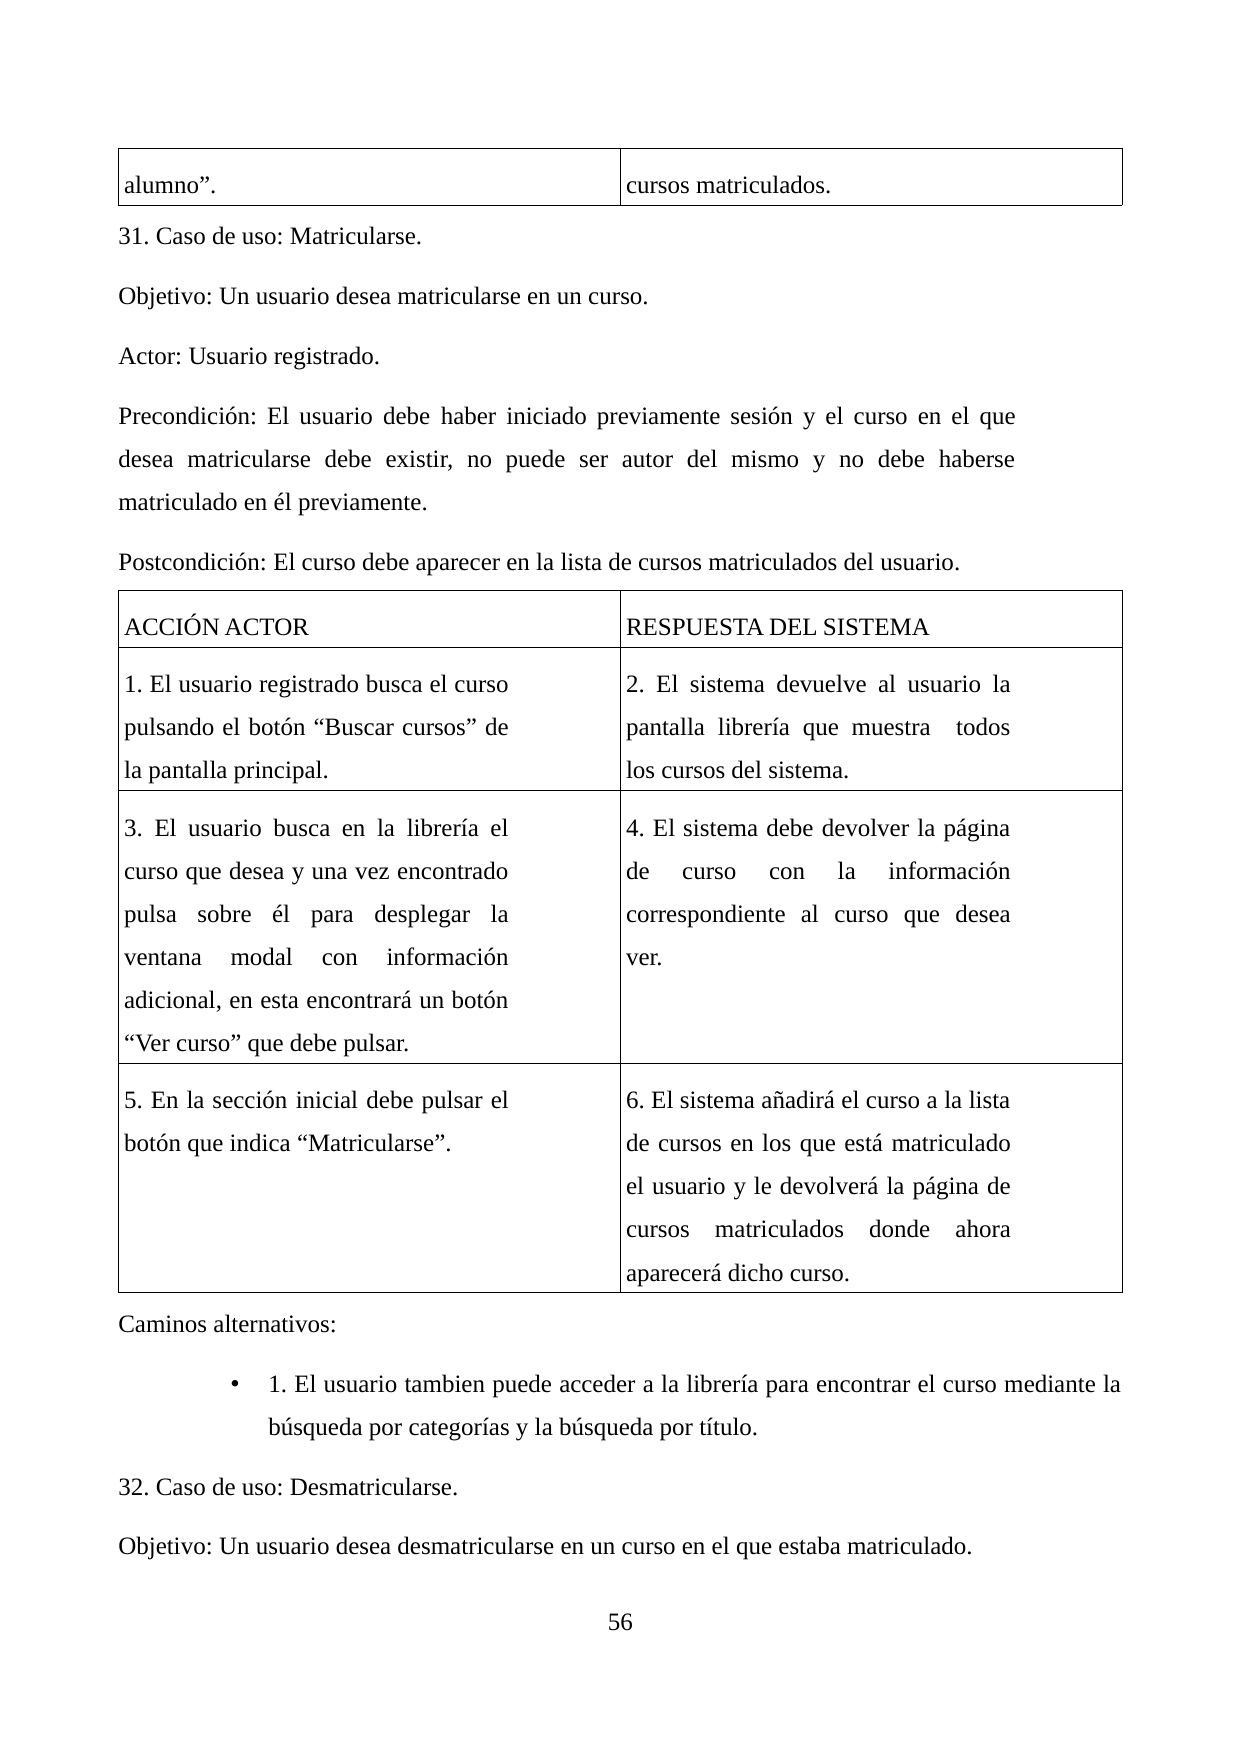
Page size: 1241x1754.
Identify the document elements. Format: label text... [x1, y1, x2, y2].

text Postcondición: El curso debe aparecer en la lista de cursos matriculados del usuario. [118, 547, 1017, 576]
table_cell cursos matriculados. [621, 149, 1122, 204]
text Actor: Usuario registrado. [118, 341, 1017, 370]
text Caminos alternativos: [118, 1309, 1017, 1338]
table_cell alumno”. [119, 149, 620, 204]
table_header ACCIÓN ACTOR [119, 591, 620, 647]
text Objetivo: Un usuario desea matricularse en un curso. [118, 281, 1017, 310]
table_cell 6. El sistema añadirá el curso a la lista de cursos en los que está matriculado el usuario y le devolverá la página de cursos matriculados donde ahora aparecerá dicho curso. [621, 1064, 1122, 1292]
table_cell 4. El sistema debe devolver la página de curso con la información correspondiente al curso que desea ver. [621, 791, 1122, 1063]
text Precondición: El usuario debe haber iniciado previamente sesión y el curso en el que desea matricularse debe existir, no puede ser autor del mismo y no debe haberse matriculado en él previamente. [118, 401, 1017, 516]
text 32. Caso de uso: Desmatricularse. [118, 1472, 1017, 1500]
table_header RESPUESTA DEL SISTEMA [621, 591, 1122, 647]
list 1. El usuario tambien puede acceder a la librería para encontrar el curso mediante la búsqueda por categorías y la búsqueda por título. [231, 1369, 1122, 1441]
table_cell 5. En la sección inicial debe pulsar el botón que indica “Matricularse”. [119, 1064, 620, 1292]
text 31. Caso de uso: Matricularse. [118, 221, 1017, 250]
table_cell 1. El usuario registrado busca el curso pulsando el botón “Buscar cursos” de la pantalla principal. [119, 648, 620, 790]
table_cell 2. El sistema devuelve al usuario la pantalla librería que muestra todos los cursos del sistema. [621, 648, 1122, 790]
text Objetivo: Un usuario desea desmatricularse en un curso en el que estaba matriculado. [118, 1531, 1017, 1560]
table_cell 3. El usuario busca en la librería el curso que desea y una vez encontrado pulsa sobre él para desplegar la ventana modal con información adicional, en esta encontrará un botón “Ver curso” que debe pulsar. [119, 791, 620, 1063]
